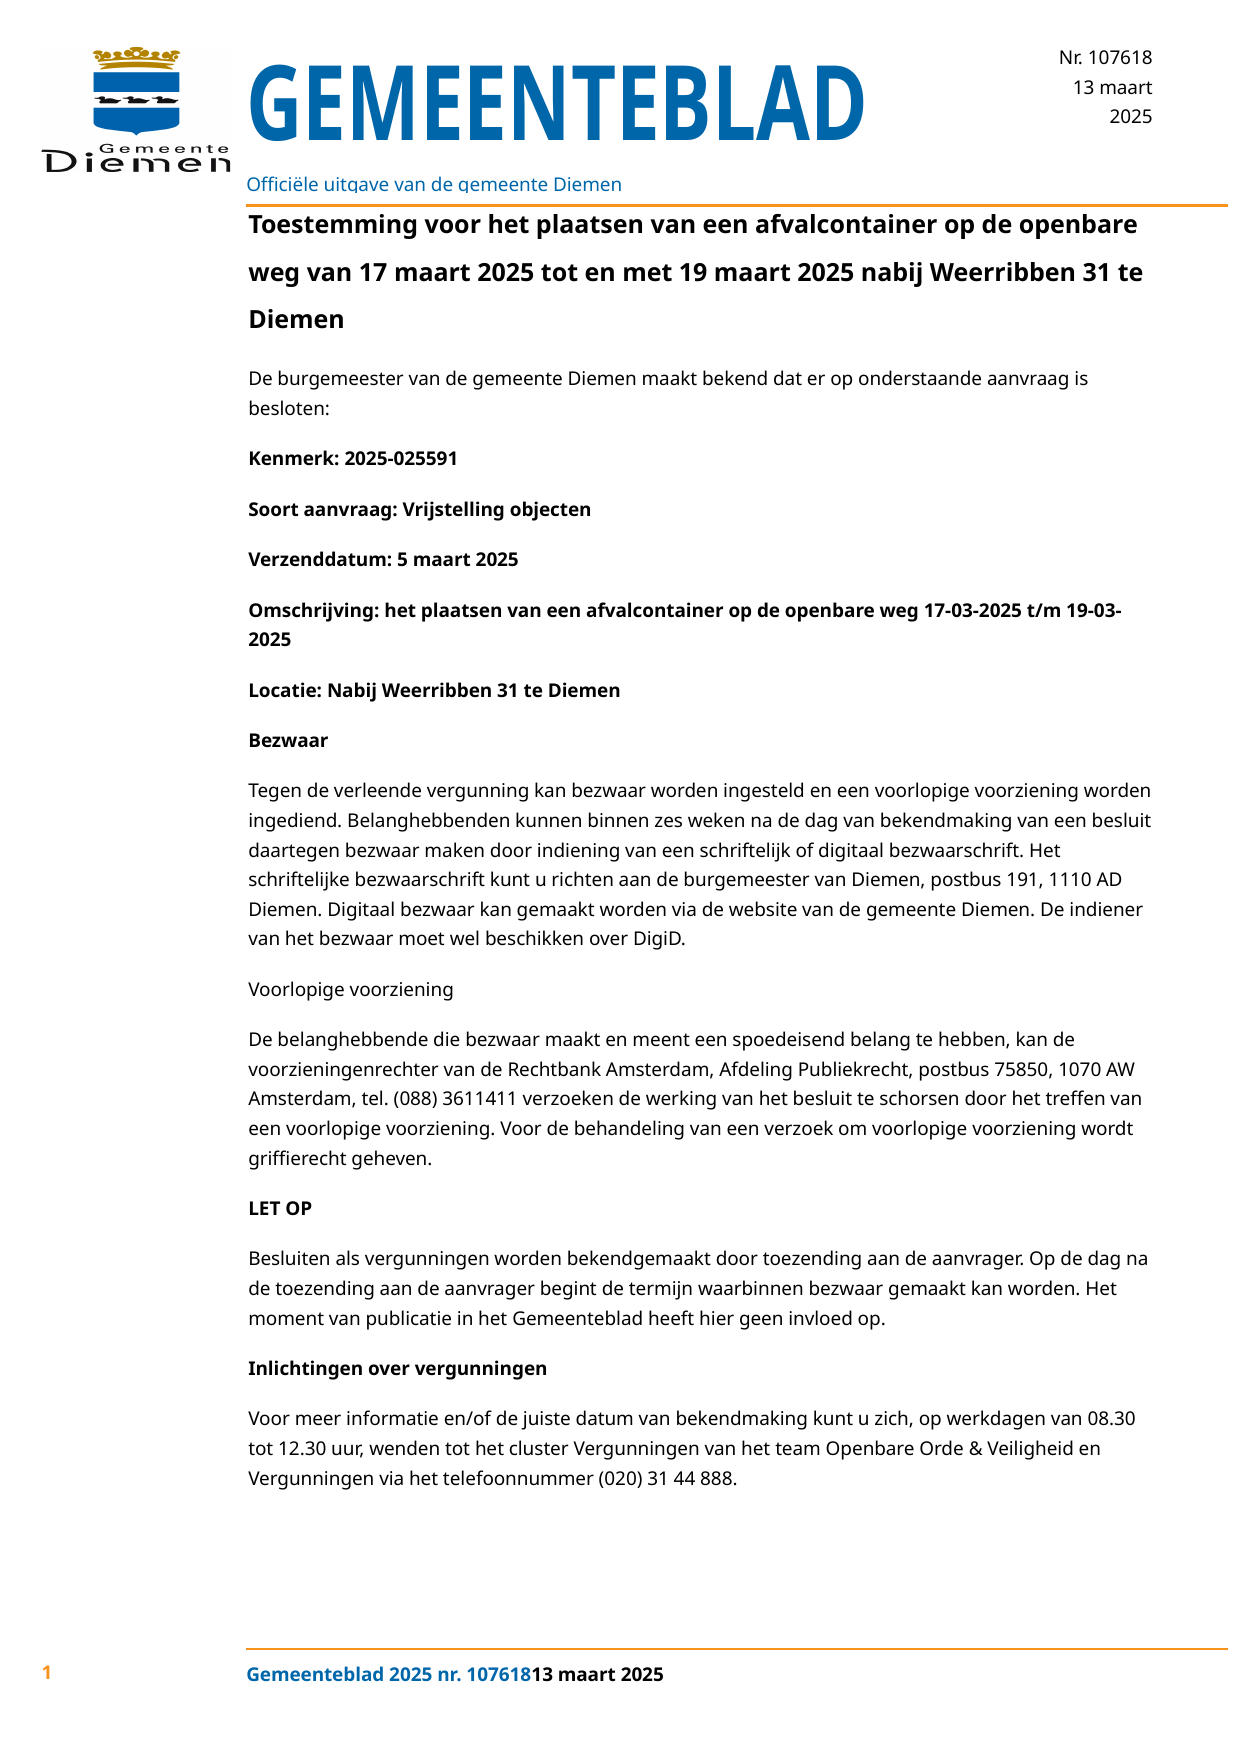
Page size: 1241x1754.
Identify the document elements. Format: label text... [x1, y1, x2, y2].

picture [41, 47, 231, 172]
text De burgemeester van de gemeente Diemen maakt bekend dat er op onderstaande aanvraag is besloten: [248, 366, 1152, 421]
text LET OP [248, 1195, 1152, 1221]
text De belanghebbende die bezwaar maakt en meent een spoedeisend belang te hebben, kan de voorzieningenrechter van de Rechtbank Amsterdam, Afdeling Publiekrecht, postbus 75850, 1070 AW Amsterdam, tel. (088) 3611411 verzoeken de werking van het besluit te schorsen door het treffen van een voorlopige voorziening. Voor de behandeling van een verzoek om voorlopige voorziening wordt griffierecht geheven. [248, 1026, 1152, 1170]
text Besluiten als vergunningen worden bekendgemaakt door toezending aan de aanvrager. Op de dag na de toezending aan de aanvrager begint de termijn waarbinnen bezwaar gemaakt kan worden. Het moment van publicatie in het Gemeenteblad heeft hier geen invloed op. [248, 1246, 1152, 1330]
text Tegen de verleende vergunning kan bezwaar worden ingesteld en een voorlopige voorziening worden ingediend. Belanghebbenden kunnen binnen zes weken na de dag van bekendmaking van een besluit daartegen bezwaar maken door indiening van een schriftelijk of digitaal bezwaarschrift. Het schriftelijke bezwaarschrift kunt u richten aan de burgemeester van Diemen, postbus 191, 1110 AD Diemen. Digitaal bezwaar kan gemaakt worden via de website van de gemeente Diemen. De indiener van het bezwaar moet wel beschikken over DigiD. [248, 778, 1152, 951]
text Toestemming voor het plaatsen van een afvalcontainer op de openbare weg van 17 maart 2025 tot en met 19 maart 2025 nabij Weerribben 31 te Diemen [248, 207, 1152, 336]
text Voor meer informatie en/of de juiste datum van bekendmaking kunt u zich, op werkdagen van 08.30 tot 12.30 uur, wenden tot het cluster Vergunningen van het team Openbare Orde & Veiligheid en Vergunningen via het telefoonnummer (020) 31 44 888. [248, 1406, 1152, 1490]
text Verzenddatum: 5 maart 2025 [248, 546, 1152, 572]
text Bezwaar [248, 727, 1152, 753]
text Soort aanvraag: Vrijstelling objecten [248, 496, 1152, 522]
text Voorlopige voorziening [248, 976, 1152, 1002]
text Kenmerk: 2025-025591 [248, 446, 1152, 471]
text Inlichtingen over vergunningen [248, 1355, 1152, 1381]
text Omschrijving: het plaatsen van een afvalcontainer op de openbare weg 17-03-2025 t/m 19-03-2025 [248, 597, 1152, 652]
text Locatie: Nabij Weerribben 31 te Diemen [248, 677, 1152, 702]
